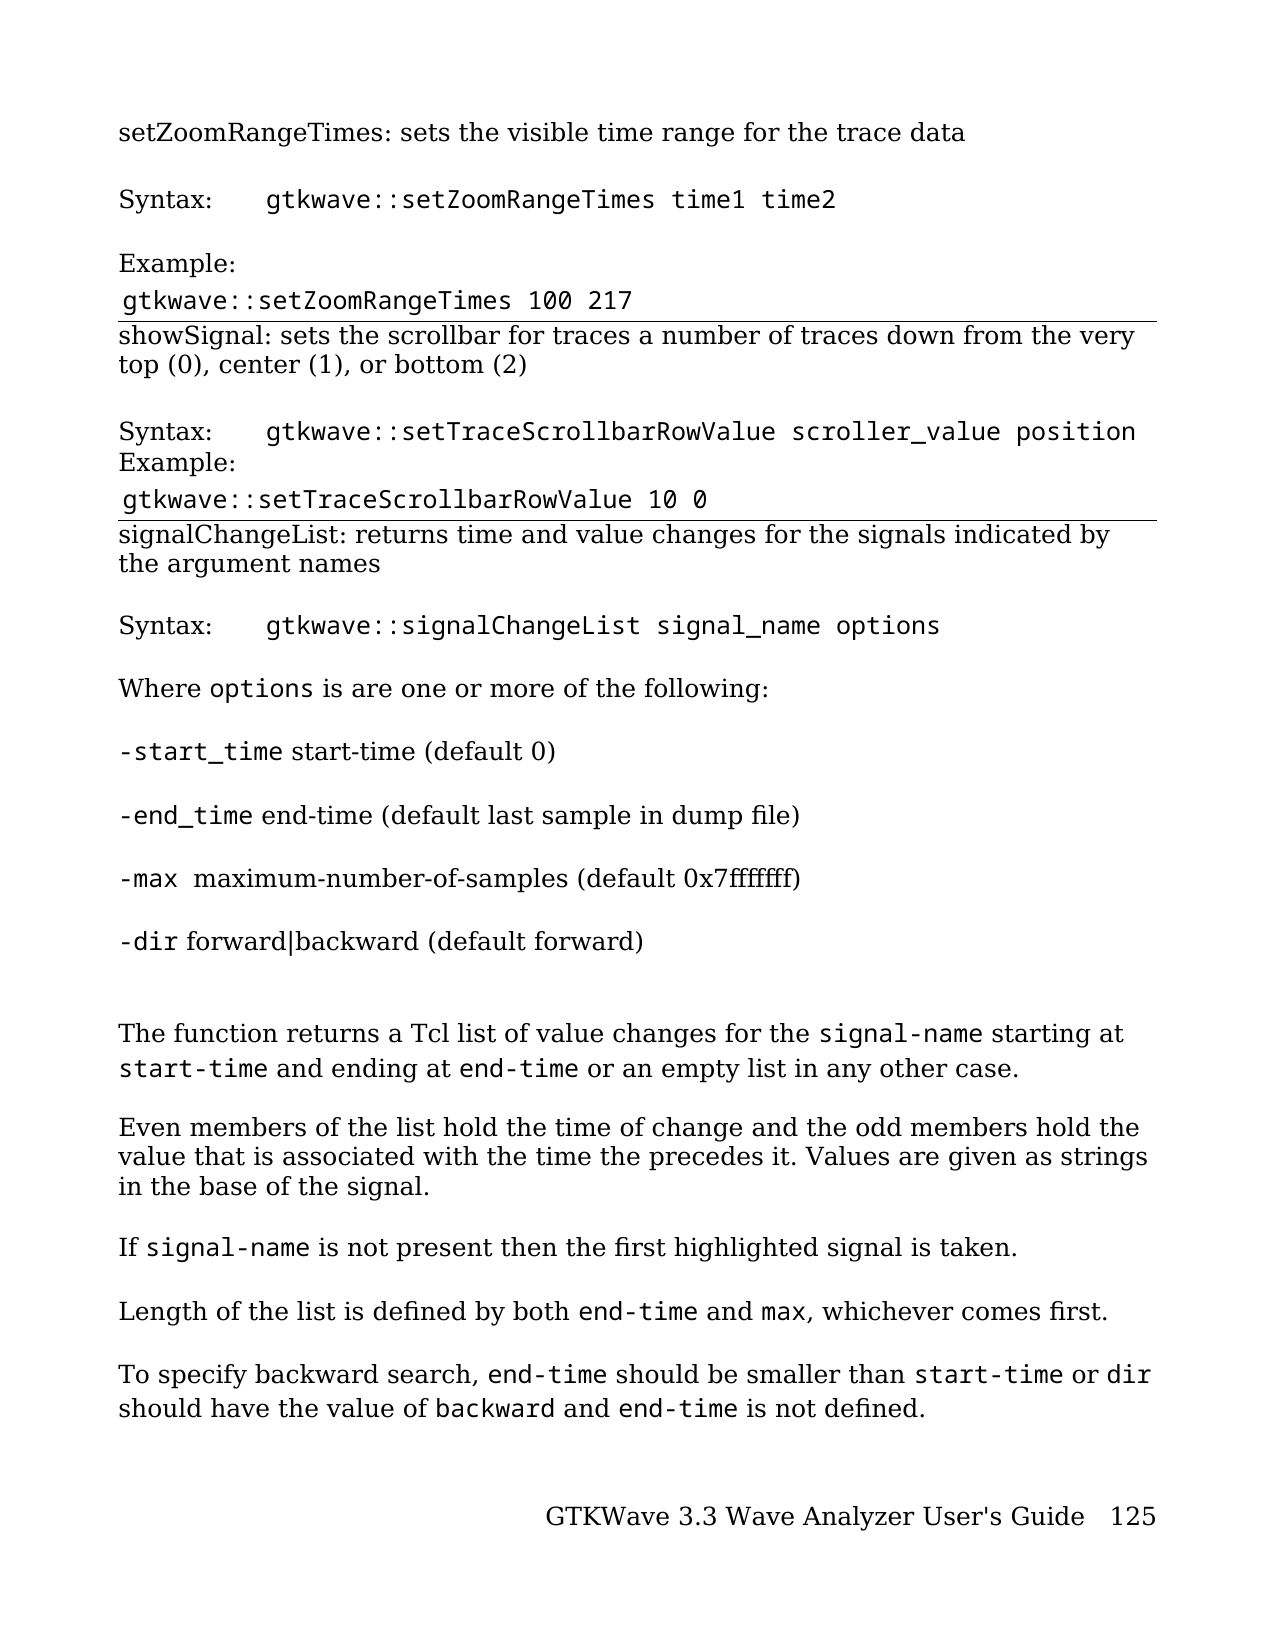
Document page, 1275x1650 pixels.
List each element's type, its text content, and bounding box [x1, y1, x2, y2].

text Syntax: gtkwave::signalChangeList signal_name options [118, 608, 1157, 642]
text setZoomRangeTimes: sets the visible time range for the trace data [118, 118, 1157, 147]
text -start_time start-time (default 0) [118, 734, 1157, 768]
text Example: [118, 249, 1157, 279]
text If signal-name is not present then the first highlighted signal is taken. [118, 1230, 1157, 1264]
text To specify backward search, end-time should be smaller than start-time or dir should have the value of backward and end-time is not defined. [118, 1357, 1157, 1425]
text -max maximum-number-of-samples (default 0x7fffffff) [118, 861, 1157, 894]
text Example: [118, 448, 1157, 477]
text Syntax: gtkwave::setZoomRangeTimes time1 time2 [118, 181, 1157, 215]
text Syntax: gtkwave::setTraceScrollbarRowValue scroller_value position [118, 414, 1157, 448]
text Length of the list is defined by both end-time and max, whichever comes first. [118, 1293, 1157, 1327]
text showSignal: sets the scrollbar for traces a number of traces down from the very top (0), center (1), or bottom (2) [118, 322, 1157, 380]
text Even members of the list hold the time of change and the odd members hold the value that is associated with the time the precedes it. Values are given as strings in the base of the signal. [118, 1113, 1157, 1201]
text Where options is are one or more of the following: [118, 671, 1157, 705]
text gtkwave::setTraceScrollbarRowValue 10 0 [118, 477, 1157, 520]
text -end_time end-time (default last sample in dump file) [118, 797, 1157, 831]
text gtkwave::setZoomRangeTimes 100 217 [118, 279, 1157, 321]
text -dir forward|backward (default forward) [118, 924, 1157, 958]
text The function returns a Tcl list of value changes for the signal-name starting at start-time and ending at end-time or an empty list in any other case. [118, 1016, 1157, 1084]
text signalChangeList: returns time and value changes for the signals indicated by the argument names [118, 521, 1157, 578]
